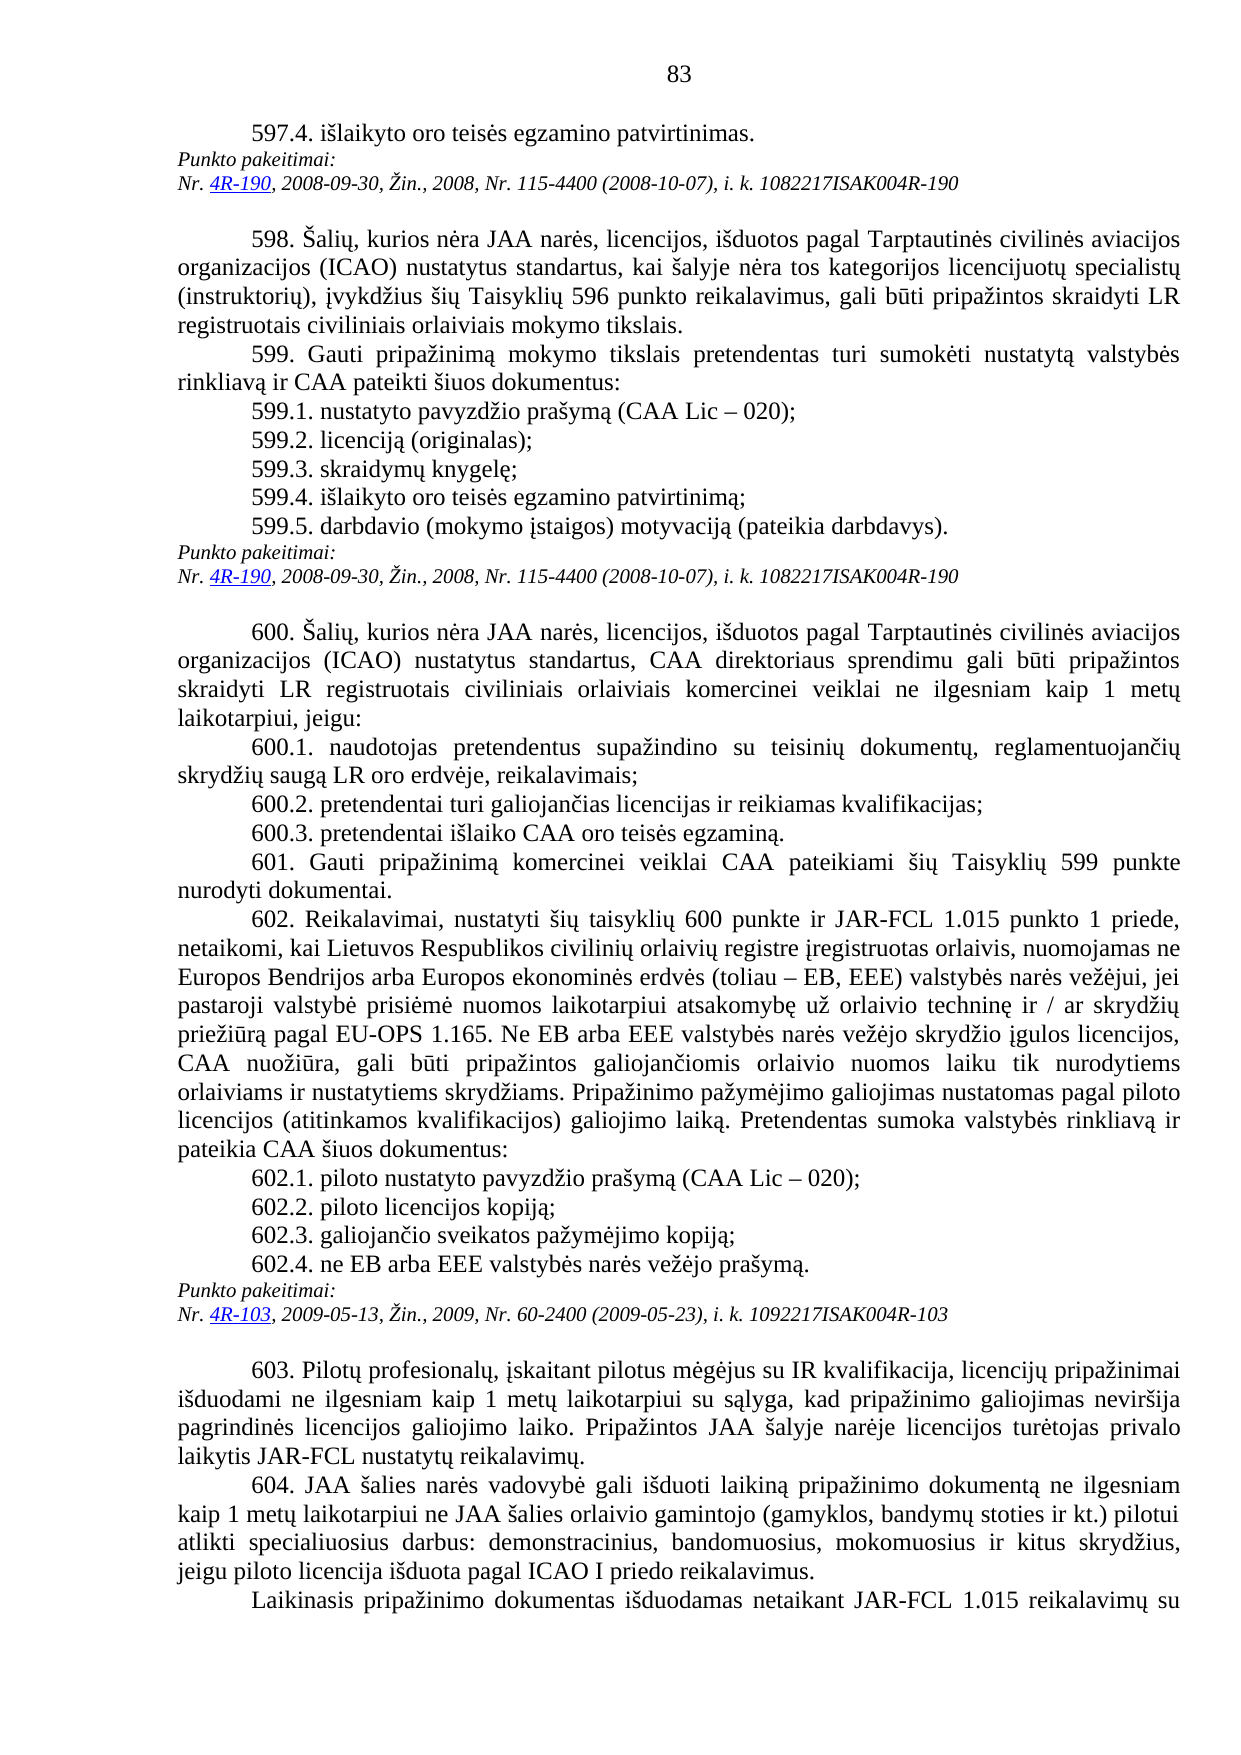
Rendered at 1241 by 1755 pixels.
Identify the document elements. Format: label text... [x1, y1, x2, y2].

text Nr. 4R-190, 2008-09-30, Žin., 2008, Nr. 115-4400 (2008-10-07), i. k. 1082217ISAK004R-190 [177, 171, 1181, 195]
text 597.4. išlaikyto oro teisės egzamino patvirtinimas. [177, 118, 1181, 147]
text 600.1. naudotojas pretendentus supažindino su teisinių dokumentų, reglamentuojančių skrydžių saugą LR oro erdvėje, reikalavimais; [177, 732, 1181, 789]
text 598. Šalių, kurios nėra JAA narės, licencijos, išduotos pagal Tarptautinės civilinės aviacijos organizacijos (ICAO) nustatytus standartus, kai šalyje nėra tos kategorijos licencijuotų specialistų (instruktorių), įvykdžius šių Taisyklių 596 punkto reikalavimus, gali būti pripažintos skraidyti LR registruotais civiliniais orlaiviais mokymo tikslais. [177, 224, 1181, 339]
text Laikinasis pripažinimo dokumentas išduodamas netaikant JAR-FCL 1.015 reikalavimų su [177, 1585, 1181, 1614]
text 603. Pilotų profesionalų, įskaitant pilotus mėgėjus su IR kvalifikacija, licencijų pripažinimai išduodami ne ilgesniam kaip 1 metų laikotarpiui su sąlyga, kad pripažinimo galiojimas neviršija pagrindinės licencijos galiojimo laiko. Pripažintos JAA šalyje narėje licencijos turėtojas privalo laikytis JAR-FCL nustatytų reikalavimų. [177, 1355, 1181, 1470]
text Nr. 4R-103, 2009-05-13, Žin., 2009, Nr. 60-2400 (2009-05-23), i. k. 1092217ISAK004R-103 [177, 1302, 1181, 1326]
text Punkto pakeitimai: [177, 540, 1181, 564]
text 600.3. pretendentai išlaiko CAA oro teisės egzaminą. [177, 818, 1181, 847]
text 599.1. nustatyto pavyzdžio prašymą (CAA Lic – 020); [177, 396, 1181, 425]
text 602.4. ne EB arba EEE valstybės narės vežėjo prašymą. [177, 1249, 1181, 1278]
text 599.5. darbdavio (mokymo įstaigos) motyvaciją (pateikia darbdavys). [177, 511, 1181, 540]
text 599.4. išlaikyto oro teisės egzamino patvirtinimą; [177, 482, 1181, 511]
text 600. Šalių, kurios nėra JAA narės, licencijos, išduotos pagal Tarptautinės civilinės aviacijos organizacijos (ICAO) nustatytus standartus, CAA direktoriaus sprendimu gali būti pripažintos skraidyti LR registruotais civiliniais orlaiviais komercinei veiklai ne ilgesniam kaip 1 metų laikotarpiui, jeigu: [177, 617, 1181, 732]
text 601. Gauti pripažinimą komercinei veiklai CAA pateikiami šių Taisyklių 599 punkte nurodyti dokumentai. [177, 847, 1181, 904]
text 602.1. piloto nustatyto pavyzdžio prašymą (CAA Lic – 020); [177, 1163, 1181, 1192]
text Nr. 4R-190, 2008-09-30, Žin., 2008, Nr. 115-4400 (2008-10-07), i. k. 1082217ISAK004R-190 [177, 564, 1181, 588]
text 602.3. galiojančio sveikatos pažymėjimo kopiją; [177, 1221, 1181, 1249]
text 599.3. skraidymų knygelę; [177, 454, 1181, 482]
text 599.2. licenciją (originalas); [177, 425, 1181, 454]
text 600.2. pretendentai turi galiojančias licencijas ir reikiamas kvalifikacijas; [177, 789, 1181, 818]
text 604. JAA šalies narės vadovybė gali išduoti laikiną pripažinimo dokumentą ne ilgesniam kaip 1 metų laikotarpiui ne JAA šalies orlaivio gamintojo (gamyklos, bandymų stoties ir kt.) pilotui atlikti specialiuosius darbus: demonstracinius, bandomuosius, mokomuosius ir kitus skrydžius, jeigu piloto licencija išduota pagal ICAO I priedo reikalavimus. [177, 1470, 1181, 1585]
text 602.2. piloto licencijos kopiją; [177, 1192, 1181, 1221]
text Punkto pakeitimai: [177, 1278, 1181, 1302]
text 602. Reikalavimai, nustatyti šių taisyklių 600 punkte ir JAR-FCL 1.015 punkto 1 priede, netaikomi, kai Lietuvos Respublikos civilinių orlaivių registre įregistruotas orlaivis, nuomojamas ne Europos Bendrijos arba Europos ekonominės erdvės (toliau – EB, EEE) valstybės narės vežėjui, jei pastaroji valstybė prisiėmė nuomos laikotarpiui atsakomybę už orlaivio techninę ir / ar skrydžių priežiūrą pagal EU-OPS 1.165. Ne EB arba EEE valstybės narės vežėjo skrydžio įgulos licencijos, CAA nuožiūra, gali būti pripažintos galiojančiomis orlaivio nuomos laiku tik nurodytiems orlaiviams ir nustatytiems skrydžiams. Pripažinimo pažymėjimo galiojimas nustatomas pagal piloto licencijos (atitinkamos kvalifikacijos) galiojimo laiką. Pretendentas sumoka valstybės rinkliavą ir pateikia CAA šiuos dokumentus: [177, 904, 1181, 1163]
text 599. Gauti pripažinimą mokymo tikslais pretendentas turi sumokėti nustatytą valstybės rinkliavą ir CAA pateikti šiuos dokumentus: [177, 339, 1181, 396]
text Punkto pakeitimai: [177, 147, 1181, 171]
